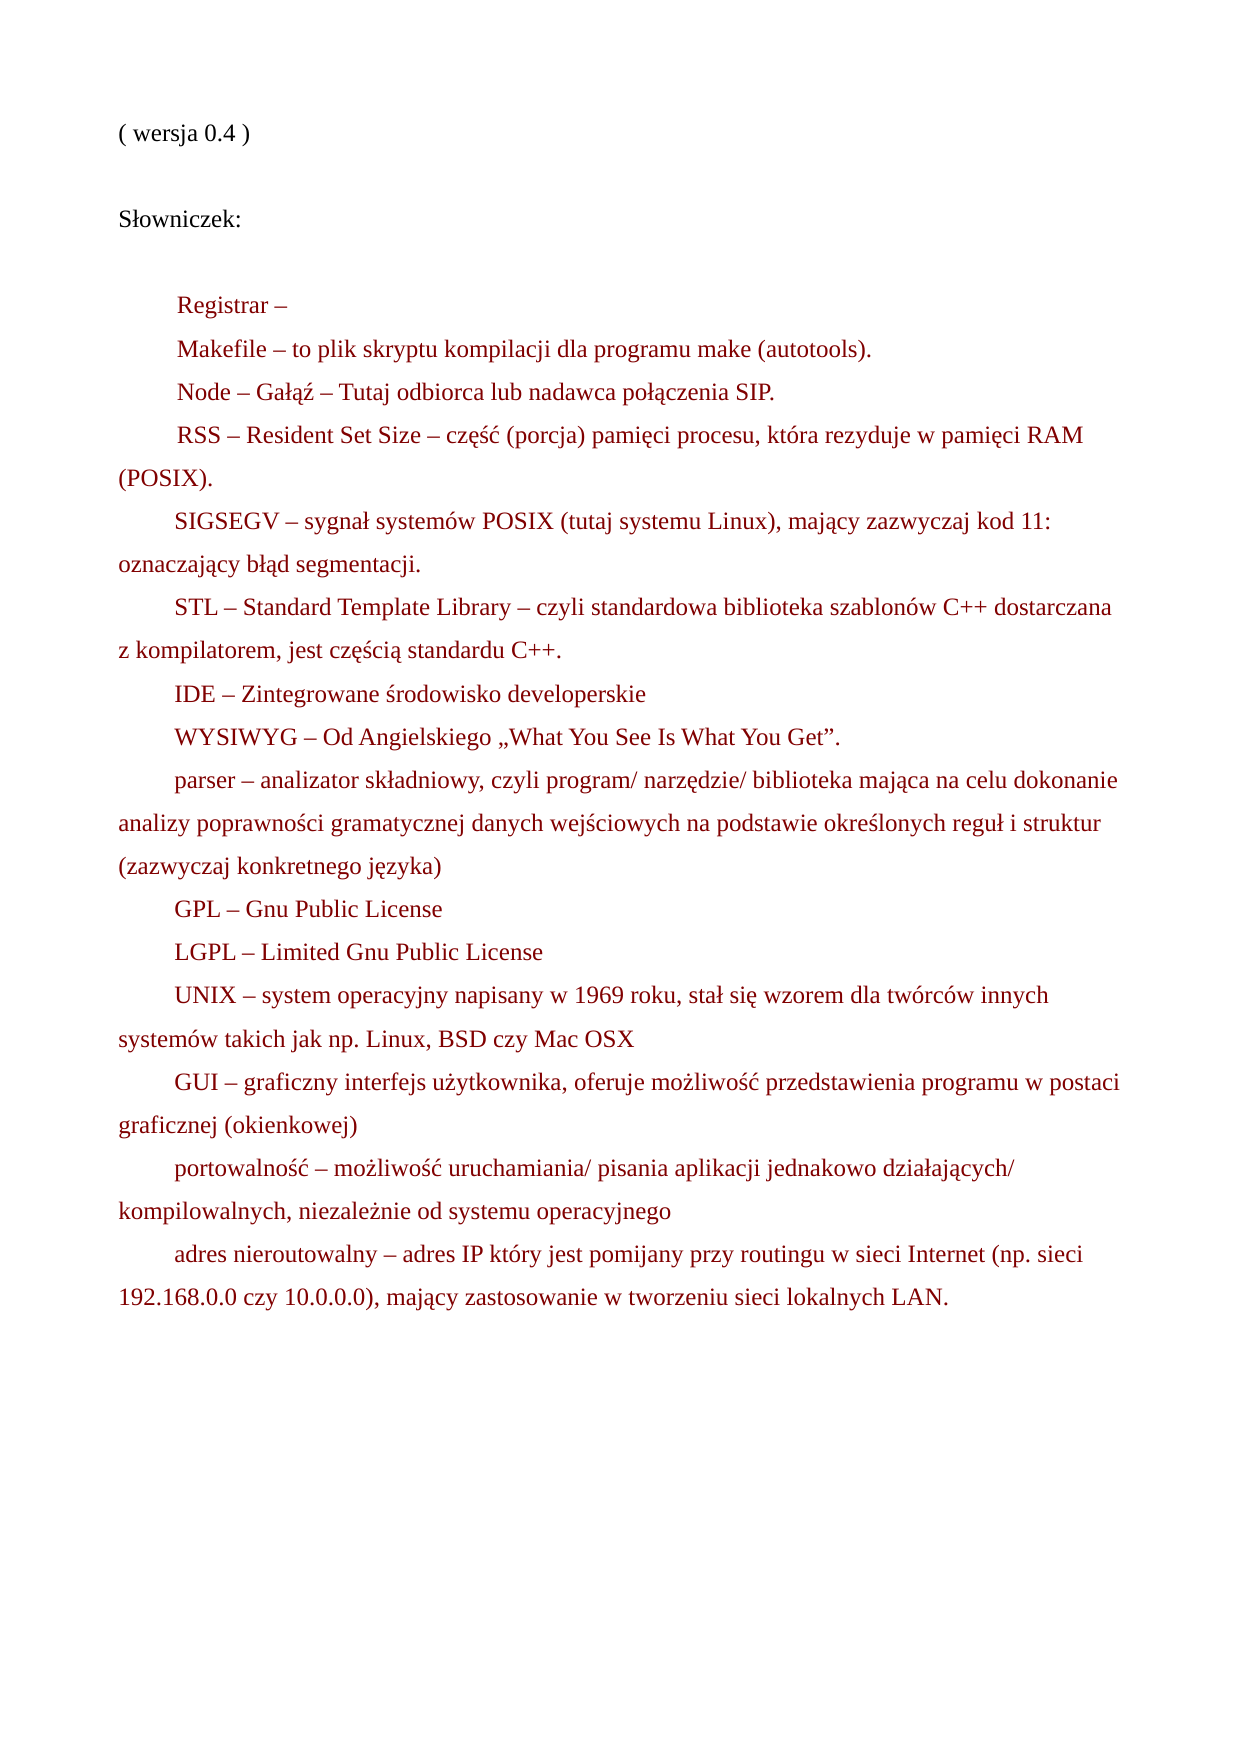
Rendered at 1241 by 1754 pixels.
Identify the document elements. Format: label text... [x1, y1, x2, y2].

text parser – analizator składniowy, czyli program/ narzędzie/ biblioteka mająca na celu dokonanie analizy poprawności gramatycznej danych wejściowych na podstawie określonych reguł i struktur (zazwyczaj konkretnego języka) [118, 765, 1122, 880]
text Makefile – to plik skryptu kompilacji dla programu make (autotools). [118, 334, 1122, 362]
text IDE – Zintegrowane środowisko developerskie [118, 679, 1122, 707]
text adres nieroutowalny – adres IP który jest pomijany przy routingu w sieci Internet (np. sieci 192.168.0.0 czy 10.0.0.0), mający zastosowanie w tworzeniu sieci lokalnych LAN. [118, 1239, 1122, 1311]
text GUI – graficzny interfejs użytkownika, oferuje możliwość przedstawienia programu w postaci graficznej (okienkowej) [118, 1067, 1122, 1139]
text Słowniczek: [118, 204, 1122, 233]
text WYSIWYG – Od Angielskiego „What You See Is What You Get”. [118, 722, 1122, 751]
text UNIX – system operacyjny napisany w 1969 roku, stał się wzorem dla twórców innych systemów takich jak np. Linux, BSD czy Mac OSX [118, 981, 1122, 1052]
text STL – Standard Template Library – czyli standardowa biblioteka szablonów C++ dostarczana z kompilatorem, jest częścią standardu C++. [118, 592, 1122, 664]
text SIGSEGV – sygnał systemów POSIX (tutaj systemu Linux), mający zazwyczaj kod 11: oznaczający błąd segmentacji. [118, 506, 1122, 578]
text GPL – Gnu Public License [118, 894, 1122, 923]
text Registrar – [118, 291, 1122, 319]
text LGPL – Limited Gnu Public License [118, 937, 1122, 966]
text portowalność – możliwość uruchamiania/ pisania aplikacji jednakowo działających/ kompilowalnych, niezależnie od systemu operacyjnego [118, 1153, 1122, 1225]
text RSS – Resident Set Size – część (porcja) pamięci procesu, która rezyduje w pamięci RAM (POSIX). [118, 420, 1122, 492]
text Node – Gałąź – Tutaj odbiorca lub nadawca połączenia SIP. [118, 377, 1122, 406]
text ( wersja 0.4 ) [118, 118, 1122, 147]
